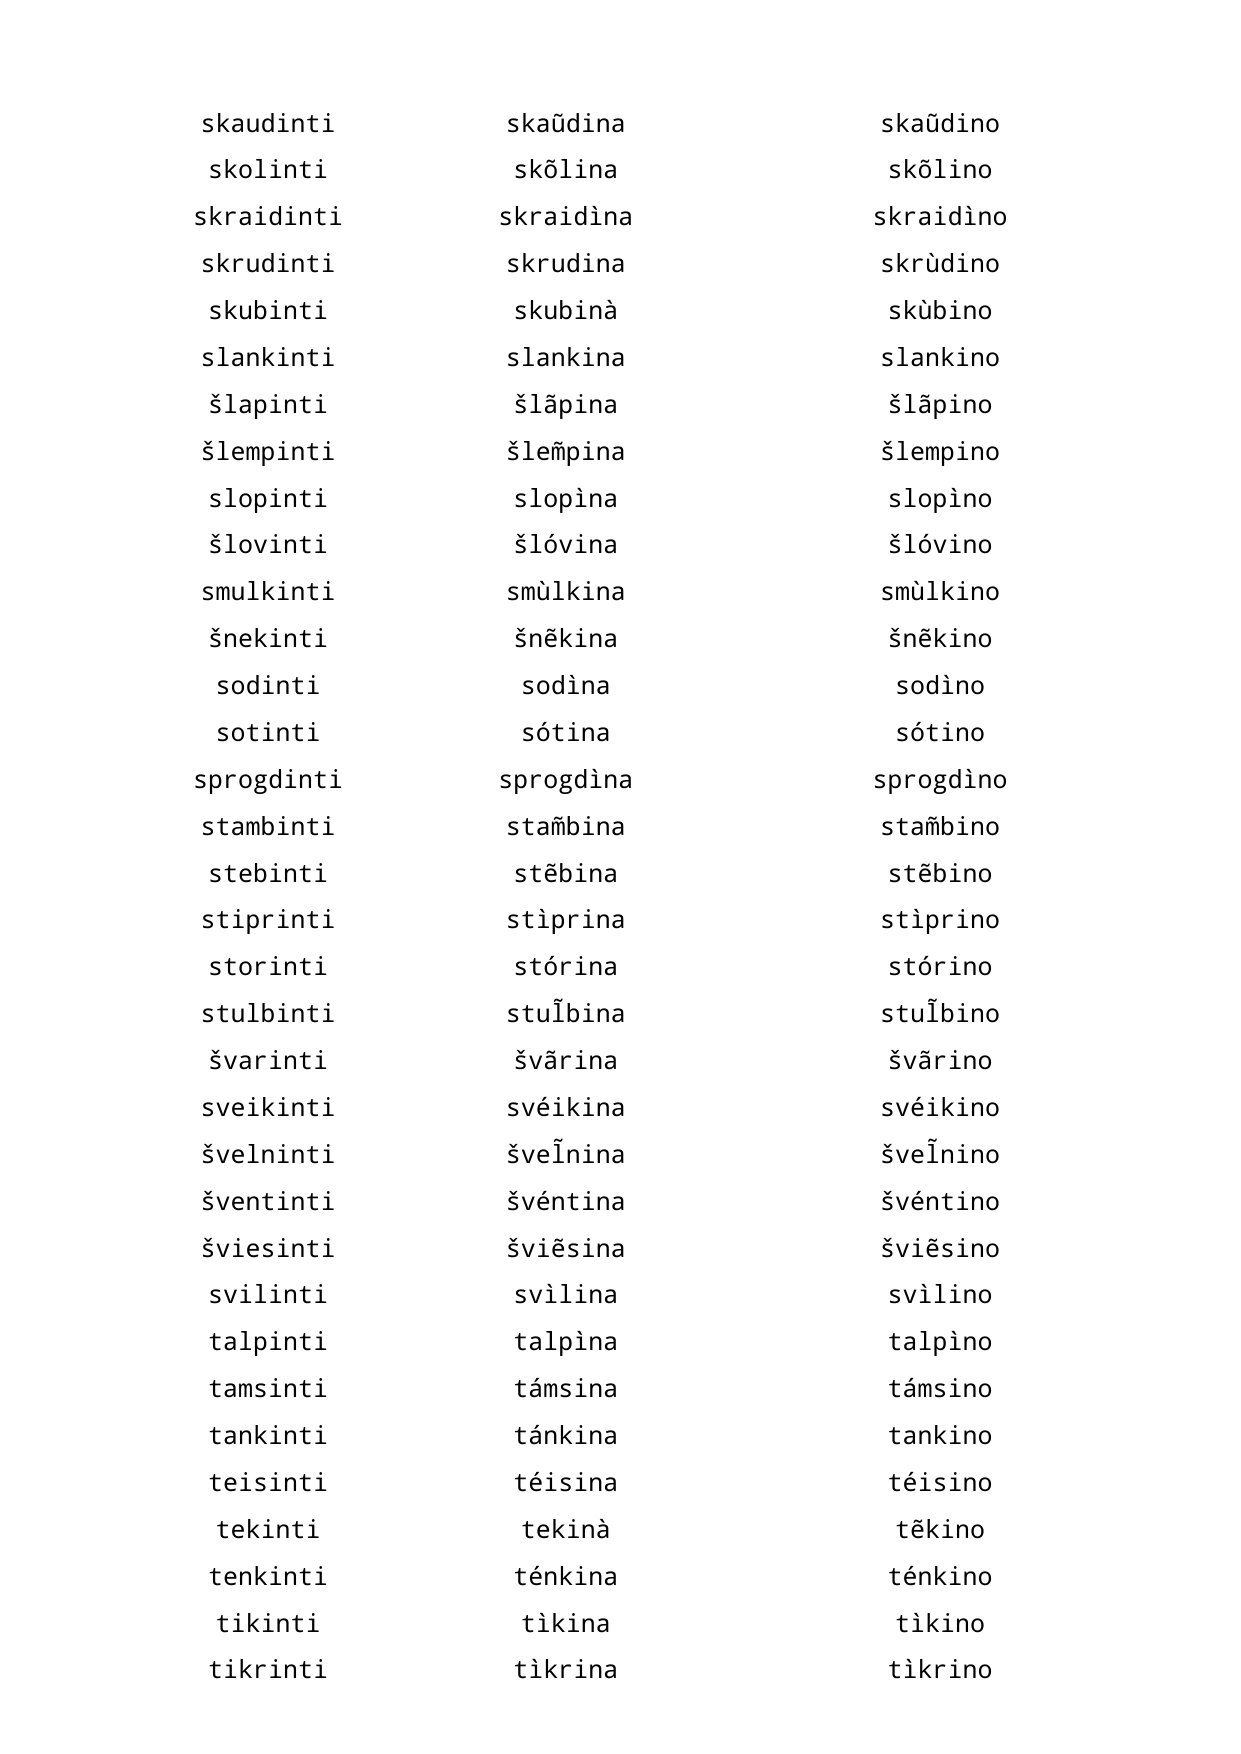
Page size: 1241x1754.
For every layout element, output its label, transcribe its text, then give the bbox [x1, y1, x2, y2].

table_cell stìprina [418, 903, 714, 950]
table_cell tìkino [714, 1606, 1181, 1653]
table_cell skõlino [714, 153, 1181, 200]
table_cell šviẽsina [418, 1231, 714, 1278]
table_cell stam̃bina [418, 809, 714, 856]
table_cell skubinti [118, 294, 417, 340]
table_cell švéntino [714, 1184, 1181, 1231]
table_cell smulkinti [118, 575, 417, 622]
table_cell támsina [418, 1372, 714, 1418]
table_cell skùbino [714, 294, 1181, 340]
table_cell ténkina [418, 1559, 714, 1606]
table_cell tẽkino [714, 1512, 1181, 1559]
table_cell slankino [714, 340, 1181, 387]
table_cell tánkina [418, 1419, 714, 1465]
table_cell stórina [418, 950, 714, 997]
table_cell skaũdina [418, 106, 714, 153]
table_cell skõlina [418, 153, 714, 200]
table_cell šlãpino [714, 387, 1181, 434]
table_cell stìprino [714, 903, 1181, 950]
table_cell švelninti [118, 1137, 417, 1184]
table_cell šlempinti [118, 434, 417, 481]
table_cell sodìna [418, 669, 714, 715]
table_cell švéntina [418, 1184, 714, 1231]
table_cell smùlkino [714, 575, 1181, 622]
table_cell šnẽkina [418, 622, 714, 668]
table_cell [418, 59, 714, 106]
table_cell stambinti [118, 809, 417, 856]
table_cell stẽbina [418, 856, 714, 903]
table_cell svìlino [714, 1278, 1181, 1325]
table_cell šnẽkino [714, 622, 1181, 668]
table_cell storinti [118, 950, 417, 997]
table_cell tekinti [118, 1512, 417, 1559]
table_cell šlapinti [118, 387, 417, 434]
table_cell talpìna [418, 1325, 714, 1372]
table_cell svéikino [714, 1090, 1181, 1137]
table_cell skrùdino [714, 247, 1181, 293]
table_cell ténkino [714, 1559, 1181, 1606]
table_cell skubinà [418, 294, 714, 340]
table_cell šnekinti [118, 622, 417, 668]
table_cell talpinti [118, 1325, 417, 1372]
table_cell [118, 59, 417, 106]
table_cell stebinti [118, 856, 417, 903]
table_cell smùlkina [418, 575, 714, 622]
table_cell skaudinti [118, 106, 417, 153]
table_cell tankinti [118, 1419, 417, 1465]
table_cell švel̃nino [714, 1137, 1181, 1184]
table_cell stulbinti [118, 997, 417, 1043]
table_cell švarinti [118, 1044, 417, 1090]
table_cell tikrinti [118, 1653, 417, 1688]
table_cell slopinti [118, 481, 417, 528]
table_cell svìlina [418, 1278, 714, 1325]
table_cell talpìno [714, 1325, 1181, 1372]
table_cell šlóvino [714, 528, 1181, 575]
table_cell támsino [714, 1372, 1181, 1418]
table_cell skaũdino [714, 106, 1181, 153]
table_cell švãrina [418, 1044, 714, 1090]
table_cell sotinti [118, 715, 417, 762]
table_cell skraidìno [714, 200, 1181, 247]
table_cell svéikina [418, 1090, 714, 1137]
table_cell slankina [418, 340, 714, 387]
table_cell téisino [714, 1465, 1181, 1512]
table_cell sótino [714, 715, 1181, 762]
table_cell sodìno [714, 669, 1181, 715]
table_cell tikinti [118, 1606, 417, 1653]
table_cell sveikinti [118, 1090, 417, 1137]
table_cell skraidìna [418, 200, 714, 247]
table_cell švãrino [714, 1044, 1181, 1090]
table_cell stórino [714, 950, 1181, 997]
table_cell sodinti [118, 669, 417, 715]
table_cell stul̃bino [714, 997, 1181, 1043]
table_cell tìkrina [418, 1653, 714, 1688]
table_cell skrudinti [118, 247, 417, 293]
table_cell slopìno [714, 481, 1181, 528]
table_cell tìkrino [714, 1653, 1181, 1688]
table_cell stiprinti [118, 903, 417, 950]
table_cell skrudina [418, 247, 714, 293]
table_cell sprogdinti [118, 762, 417, 809]
table_cell sótina [418, 715, 714, 762]
table_cell šviesinti [118, 1231, 417, 1278]
table_cell šlóvina [418, 528, 714, 575]
table_cell tamsinti [118, 1372, 417, 1418]
table_cell skraidinti [118, 200, 417, 247]
table_cell téisina [418, 1465, 714, 1512]
table_cell šlem̃pina [418, 434, 714, 481]
table_cell stam̃bino [714, 809, 1181, 856]
table_cell sprogdìno [714, 762, 1181, 809]
table_cell šventinti [118, 1184, 417, 1231]
table_cell tenkinti [118, 1559, 417, 1606]
table_cell [714, 59, 1181, 106]
table_cell šlovinti [118, 528, 417, 575]
table_cell svilinti [118, 1278, 417, 1325]
table_cell šlempino [714, 434, 1181, 481]
table_cell švel̃nina [418, 1137, 714, 1184]
table_cell slopìna [418, 481, 714, 528]
table_cell tìkina [418, 1606, 714, 1653]
table_cell skolinti [118, 153, 417, 200]
table_cell šlãpina [418, 387, 714, 434]
table_cell stul̃bina [418, 997, 714, 1043]
table_cell tekinà [418, 1512, 714, 1559]
table_cell šviẽsino [714, 1231, 1181, 1278]
table_cell tankino [714, 1419, 1181, 1465]
table_cell teisinti [118, 1465, 417, 1512]
table_cell sprogdìna [418, 762, 714, 809]
table_cell slankinti [118, 340, 417, 387]
table_cell stẽbino [714, 856, 1181, 903]
